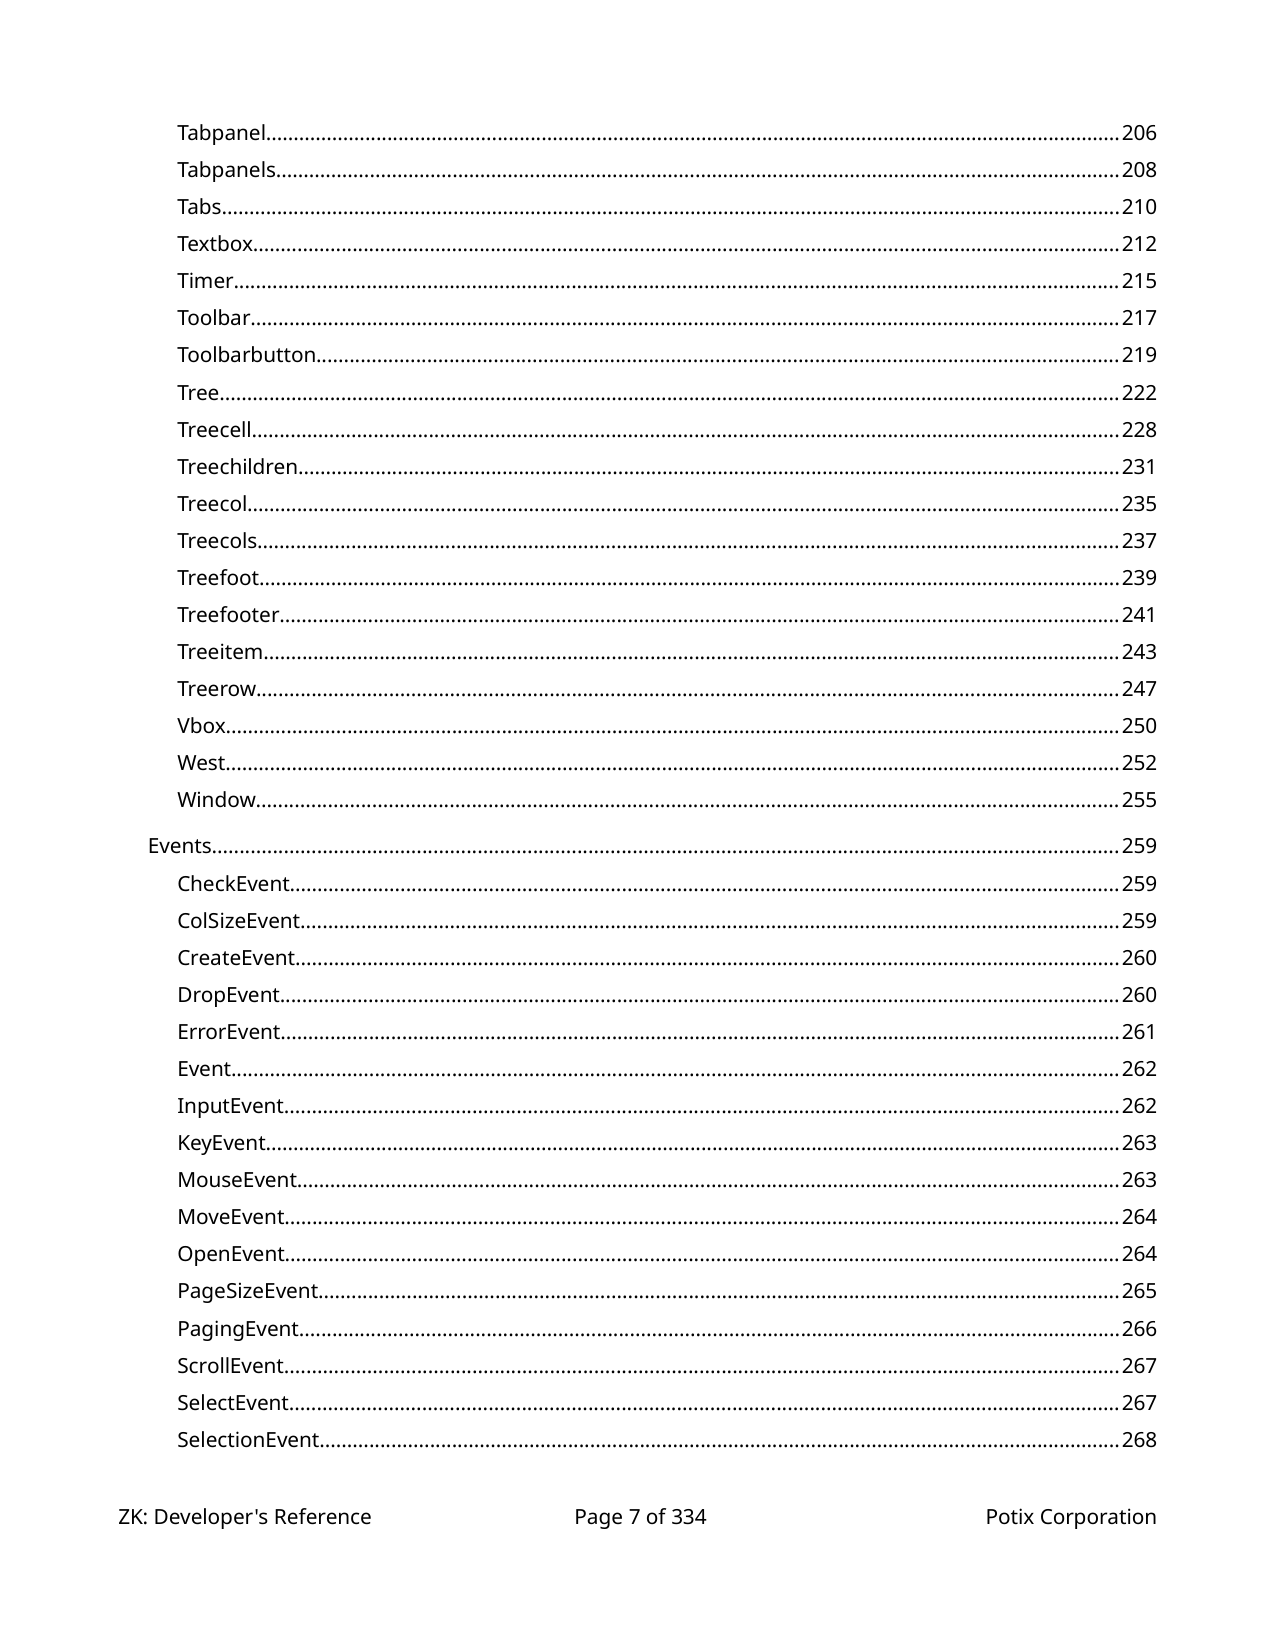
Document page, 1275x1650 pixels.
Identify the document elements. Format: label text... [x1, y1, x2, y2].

text Treecol 235 [177, 489, 1157, 517]
text Textbox 212 [177, 229, 1157, 258]
text MoveEvent 264 [177, 1202, 1157, 1231]
text Treecols 237 [177, 526, 1157, 554]
text Tabpanel 206 [177, 118, 1157, 146]
text MouseEvent 263 [177, 1165, 1157, 1193]
text Tree 222 [177, 378, 1157, 406]
text Events 259 [148, 832, 1157, 860]
text Toolbar 217 [177, 303, 1157, 332]
text CreateEvent 260 [177, 943, 1157, 971]
text Treefooter 241 [177, 600, 1157, 628]
text Toolbarbutton 219 [177, 341, 1157, 369]
text Vbox 250 [177, 711, 1157, 740]
text West 252 [177, 748, 1157, 777]
text SelectEvent 267 [177, 1388, 1157, 1416]
text KeyEvent 263 [177, 1128, 1157, 1156]
text Window 255 [177, 786, 1157, 814]
text Timer 215 [177, 266, 1157, 295]
text Treefoot 239 [177, 563, 1157, 591]
text Treeitem 243 [177, 637, 1157, 666]
text Treecell 228 [177, 415, 1157, 443]
text OpenEvent 264 [177, 1239, 1157, 1268]
text Treerow 247 [177, 674, 1157, 703]
text InputEvent 262 [177, 1091, 1157, 1119]
text DropEvent 260 [177, 980, 1157, 1008]
text ColSizeEvent 259 [177, 906, 1157, 934]
text Tabpanels 208 [177, 155, 1157, 183]
text Tabs 210 [177, 192, 1157, 221]
text ErrorEvent 261 [177, 1017, 1157, 1045]
text CheckEvent 259 [177, 869, 1157, 897]
text Event 262 [177, 1054, 1157, 1082]
text ScrollEvent 267 [177, 1351, 1157, 1379]
text SelectionEvent 268 [177, 1425, 1157, 1453]
text Treechildren 231 [177, 452, 1157, 480]
text PagingEvent 266 [177, 1314, 1157, 1342]
text PageSizeEvent 265 [177, 1277, 1157, 1305]
